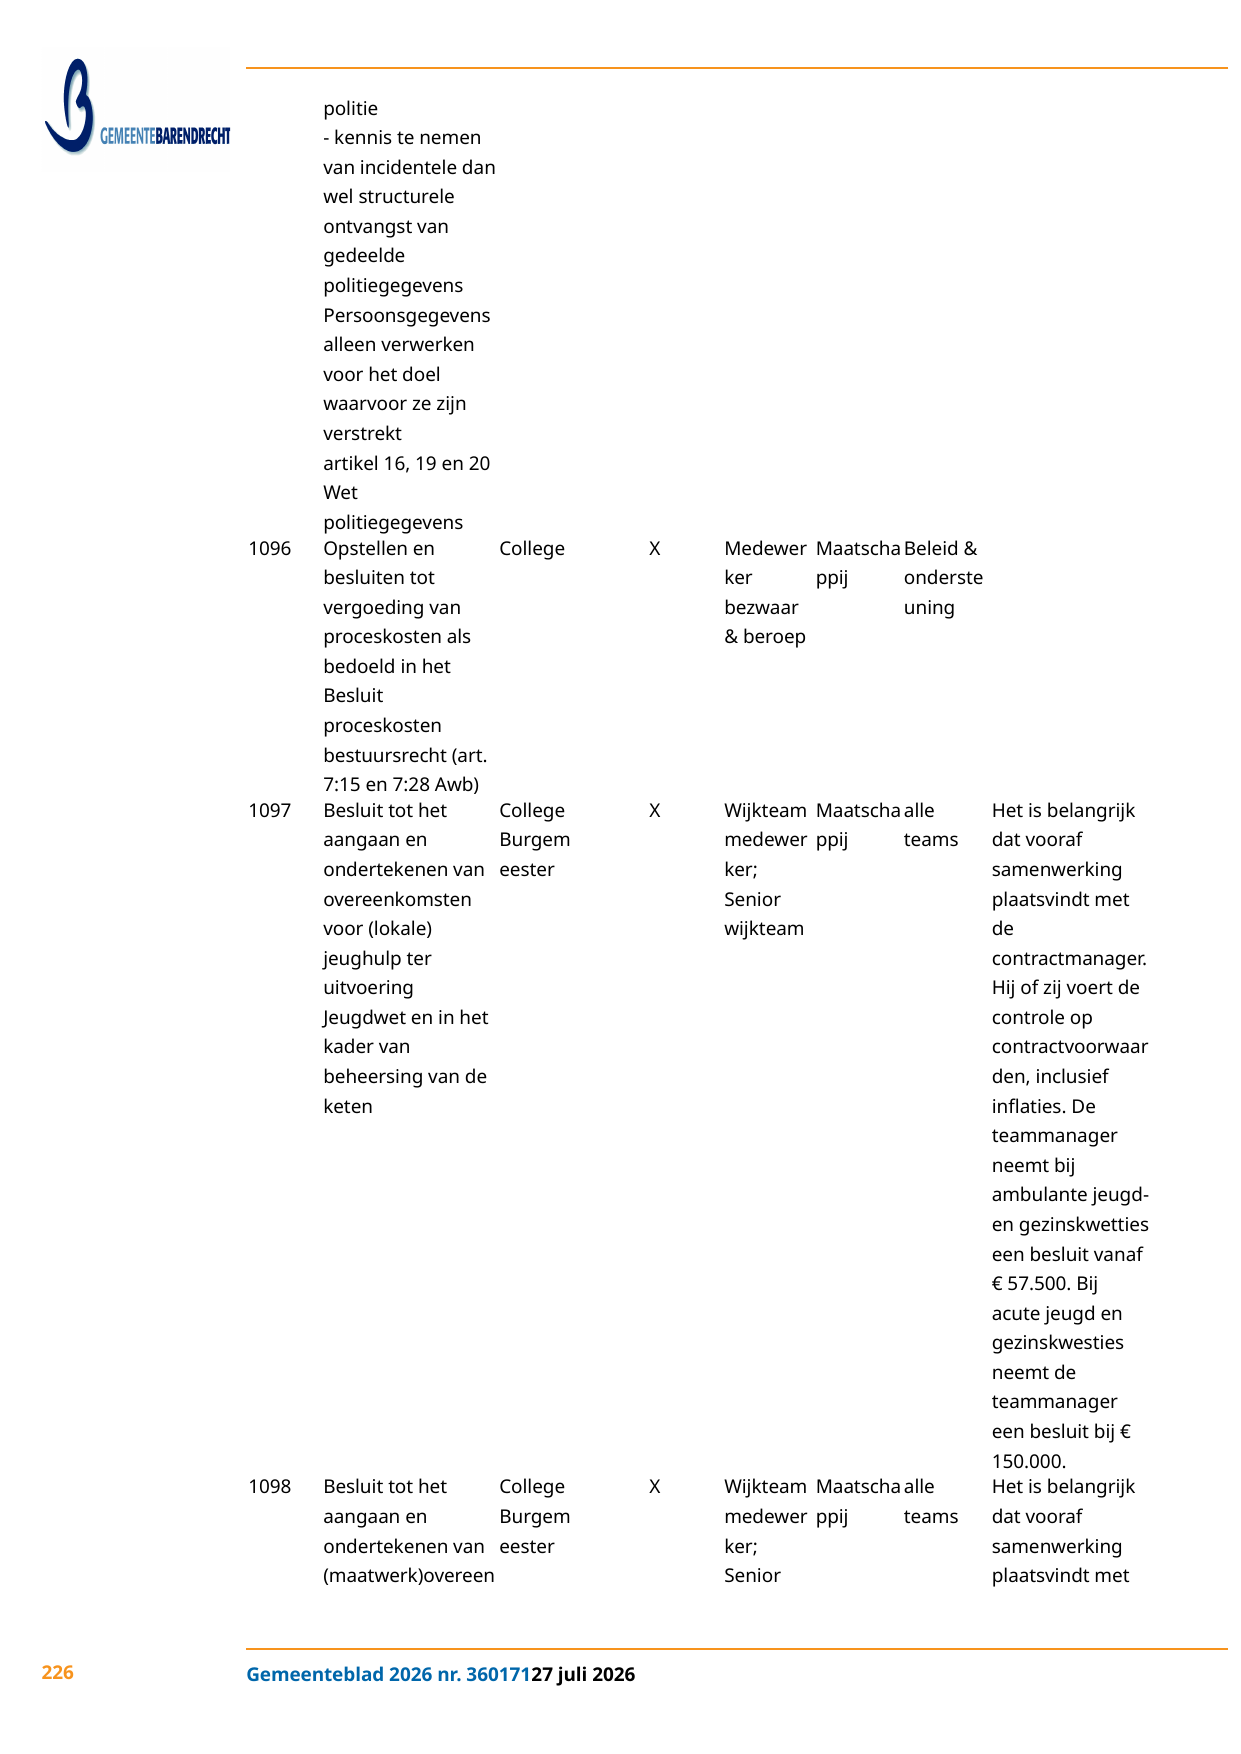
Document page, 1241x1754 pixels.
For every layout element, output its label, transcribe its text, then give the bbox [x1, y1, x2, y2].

table_cell [574, 95, 649, 535]
table_cell [574, 535, 649, 797]
table_cell [904, 95, 992, 535]
table_cell College [499, 535, 574, 797]
table_cell College Burgemeester [499, 1474, 574, 1588]
table_cell Maatschappij [816, 1474, 904, 1588]
table_cell Het is belangrijk dat vooraf samenwerking plaatsvindt met de contractmanager. Hij of zij voert de controle op contractvoorwaarden, inclusief inflaties. De teammanager neemt bij ambulante jeugd- en gezinskwetties een besluit vanaf € 57.500. Bij acute jeugd en gezinskwesties neemt de teammanager een besluit bij € 150.000. [992, 797, 1152, 1474]
picture [41, 47, 231, 172]
table_cell Maatschappij [816, 535, 904, 797]
table_cell College Burgemeester [499, 797, 574, 1474]
table_cell [649, 95, 724, 535]
table_cell [499, 95, 574, 535]
table_cell [992, 95, 1152, 535]
table_cell [574, 797, 649, 1474]
table_cell Medewerker bezwaar & beroep [724, 535, 816, 797]
table_cell Besluit tot het aangaan en ondertekenen van overeenkomsten voor (lokale) jeughulp ter uitvoering Jeugdwet en in het kader van beheersing van de keten [323, 797, 499, 1474]
table_cell Maatschappij [816, 797, 904, 1474]
table_cell X [649, 797, 724, 1474]
table_cell X [649, 535, 724, 797]
table_cell 1097 [248, 797, 323, 1474]
table_cell Opstellen en besluiten tot vergoeding van proceskosten als bedoeld in het Besluit proceskosten bestuursrecht (art. 7:15 en 7:28 Awb) [323, 535, 499, 797]
table_cell 1098 [248, 1474, 323, 1588]
table_cell X [649, 1474, 724, 1588]
table_cell Wijkteammedewerker; Senior wijkteam [724, 797, 816, 1474]
table_cell [992, 535, 1152, 797]
table_cell [248, 95, 323, 535]
table_cell Wijkteammedewerker; Senior [724, 1474, 816, 1588]
table_cell alle teams [904, 1474, 992, 1588]
table_cell 1096 [248, 535, 323, 797]
table_cell Besluit tot het aangaan en ondertekenen van (maatwerk)overeen [323, 1474, 499, 1588]
table_cell [724, 95, 816, 535]
table_cell Het is belangrijk dat vooraf samenwerking plaatsvindt met [992, 1474, 1152, 1588]
table_cell politie - kennis te nemen van incidentele dan wel structurele ontvangst van gedeelde politiegegevens Persoonsgegevens alleen verwerken voor het doel waarvoor ze zijn verstrekt artikel 16, 19 en 20 Wet politiegegevens [323, 95, 499, 535]
table_cell Beleid & ondersteuning [904, 535, 992, 797]
table_cell [574, 1474, 649, 1588]
table_cell [816, 95, 904, 535]
table_cell alle teams [904, 797, 992, 1474]
